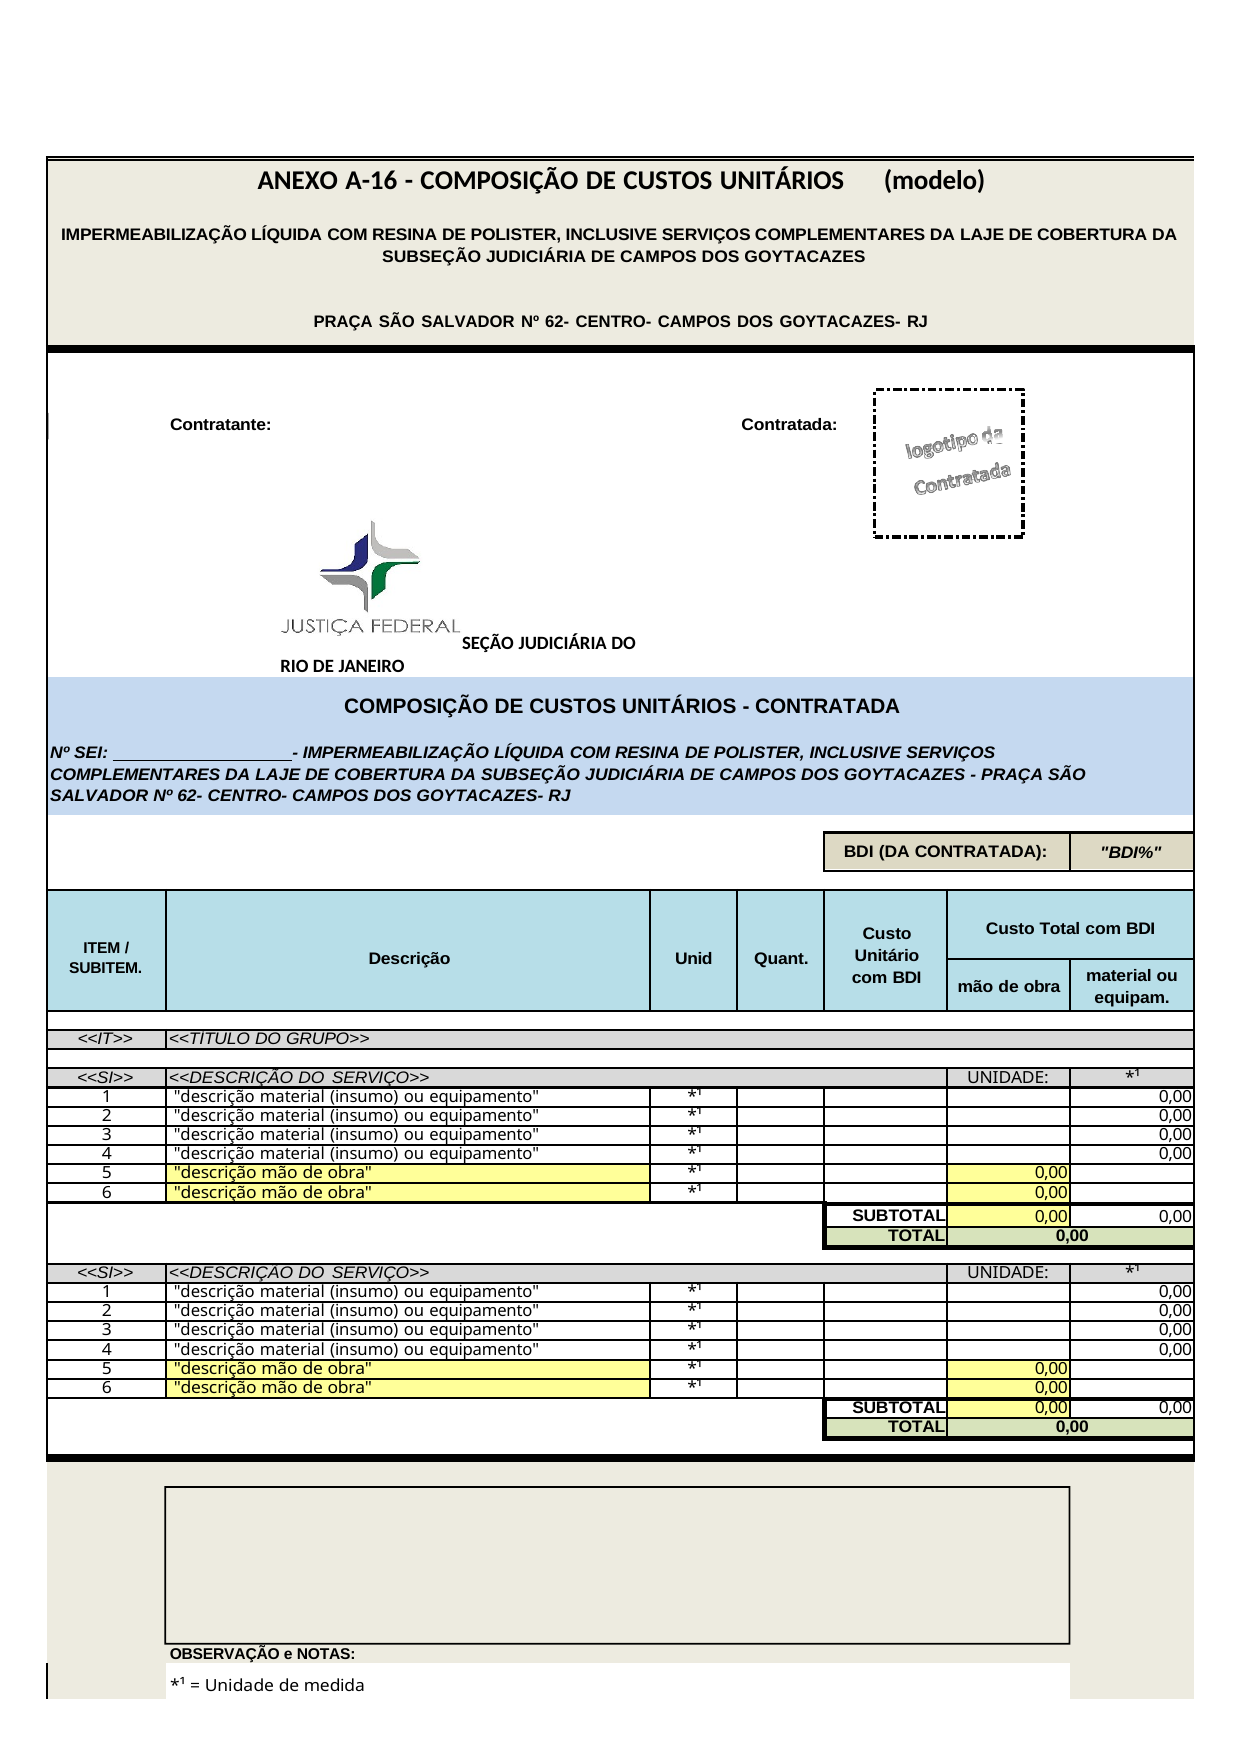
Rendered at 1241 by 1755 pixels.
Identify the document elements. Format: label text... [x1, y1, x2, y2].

table_cell "descrição mão de obra" [167, 1165, 649, 1182]
table_cell [947, 1462, 1070, 1486]
table_cell Descrição [167, 891, 649, 1010]
table_header ANEXO A-16 - COMPOSIÇÃO DE CUSTOS UNITÁRIOS (modelo) [48, 161, 1194, 208]
table_cell [1071, 1380, 1193, 1397]
table_cell [948, 1146, 1069, 1163]
table_cell Custo Total com BDI [948, 891, 1193, 958]
table_cell [48, 353, 166, 677]
table_cell [738, 1322, 823, 1339]
table_cell [738, 1361, 823, 1378]
table_cell 6 [48, 1184, 165, 1201]
table_cell COMPOSIÇÃO DE CUSTOS UNITÁRIOS - CONTRATADA [48, 677, 1193, 730]
table_cell *¹ [651, 1108, 736, 1125]
table_cell [1071, 1361, 1193, 1378]
table_cell [738, 1165, 823, 1182]
table_cell [825, 1146, 946, 1163]
table_cell [948, 1284, 1069, 1301]
table_cell 0,00 [948, 1419, 1193, 1436]
table_cell TOTAL [827, 1419, 946, 1436]
table_cell [737, 1645, 824, 1663]
table_cell [1071, 1184, 1193, 1201]
table_cell "descrição material (insumo) ou equipamento" [167, 1341, 649, 1358]
table_cell [48, 1436, 1193, 1454]
table_cell "descrição mão de obra" [167, 1184, 649, 1201]
table_cell [948, 1341, 1069, 1358]
table_cell [738, 1146, 823, 1163]
table_cell [825, 1089, 946, 1106]
table_cell BDI (DA CONTRATADA): [825, 834, 1069, 869]
table_cell *¹ [651, 1361, 736, 1378]
table_cell 0,00 [948, 1361, 1069, 1378]
table_cell PRAÇA SÃO SALVADOR Nº 62- CENTRO- CAMPOS DOS GOYTACAZES- RJ [48, 287, 1194, 345]
table_cell *¹ [1071, 1069, 1193, 1086]
table_cell [48, 1204, 822, 1245]
table_cell [948, 1089, 1069, 1106]
table_cell [738, 1108, 823, 1125]
table_cell 0,00 [948, 1380, 1069, 1397]
table_cell 0,00 [1071, 1108, 1193, 1125]
table_cell [167, 1488, 650, 1642]
table_cell 5 [48, 1361, 165, 1378]
table_cell SUBTOTAL [827, 1206, 946, 1226]
table_cell [825, 1322, 946, 1339]
table_cell Contratante: SEÇÃO JUDICIÁRIA DO RIO DE JANEIRO [166, 353, 650, 677]
table_cell ITEM / SUBITEM. [48, 891, 165, 1010]
table_cell *¹ [651, 1284, 736, 1301]
table_cell [650, 1663, 737, 1699]
table_cell "descrição material (insumo) ou equipamento" [167, 1303, 649, 1320]
table_cell [48, 1399, 822, 1436]
table_cell 0,00 [948, 1165, 1069, 1182]
table_cell [948, 1108, 1069, 1125]
table_cell "descrição material (insumo) ou equipamento" [167, 1322, 649, 1339]
table_cell <<TÍTULO DO GRUPO>> [167, 1031, 1193, 1048]
table_cell [650, 1645, 737, 1663]
table_cell <<DESCRIÇÃO DO SERVIÇO>> [167, 1265, 946, 1282]
table_cell [948, 1303, 1069, 1320]
table_cell [738, 1127, 823, 1144]
table_cell 4 [48, 1146, 165, 1163]
table_cell *¹ [651, 1380, 736, 1397]
table_cell [47, 1462, 166, 1663]
table_cell 1 [48, 1284, 165, 1301]
table_cell [166, 1462, 650, 1486]
table_cell [738, 1284, 823, 1301]
table_cell [824, 1663, 947, 1699]
table_cell [737, 1663, 824, 1699]
table_cell [824, 1462, 947, 1486]
table_cell [1070, 353, 1193, 677]
table_cell 4 [48, 1341, 165, 1358]
table_cell [825, 1361, 946, 1378]
table_cell Custo Unitário com BDI [825, 891, 946, 1010]
table_cell [48, 831, 823, 869]
table_cell 3 [48, 1322, 165, 1339]
table_cell 0,00 [948, 1184, 1069, 1201]
table_cell 0,00 [1071, 1206, 1193, 1226]
table_cell [1070, 1462, 1194, 1663]
table_cell [48, 815, 1193, 831]
table_cell 5 [48, 1165, 165, 1182]
table_cell IMPERMEABILIZAÇÃO LÍQUIDA COM RESINA DE POLISTER, INCLUSIVE SERVIÇOS COMPLEMENTARES DA LAJE DE COBERTURA DA SUBSEÇÃO JUDICIÁRIA DE CAMPOS DOS GOYTACAZES [48, 208, 1194, 287]
table_cell [825, 1341, 946, 1358]
table_cell OBSERVAÇÃO e NOTAS: [166, 1645, 650, 1663]
table_cell "descrição mão de obra" [167, 1380, 649, 1397]
table_cell [738, 1380, 823, 1397]
table_cell mão de obra [948, 960, 1069, 1010]
table_cell 3 [48, 1127, 165, 1144]
table_cell material ou equipam. [1071, 960, 1193, 1010]
table_cell 0,00 [1071, 1303, 1193, 1320]
table_cell [1071, 1165, 1193, 1182]
table_cell 0,00 [1071, 1401, 1193, 1417]
table_cell *¹ [651, 1165, 736, 1182]
table_cell [947, 1645, 1070, 1663]
table_cell *¹ [651, 1322, 736, 1339]
table_cell "descrição material (insumo) ou equipamento" [167, 1089, 649, 1106]
table_cell [825, 1380, 946, 1397]
table_cell SUBTOTAL [827, 1401, 946, 1417]
table_cell "descrição mão de obra" [167, 1361, 649, 1378]
table_cell *¹ = Unidade de medida [166, 1663, 650, 1699]
table_cell *¹ [651, 1089, 736, 1106]
table_cell *¹ [651, 1341, 736, 1358]
table_cell "BDI%" [1071, 834, 1193, 869]
table_cell 0,00 [1071, 1341, 1193, 1358]
table_cell Quant. [738, 891, 823, 1010]
table_cell [48, 1012, 1193, 1029]
table_cell [737, 1488, 824, 1642]
table_cell [738, 1303, 823, 1320]
table_cell 6 [48, 1380, 165, 1397]
table_cell [738, 1089, 823, 1106]
table_cell 1 [48, 1089, 165, 1106]
table_cell [825, 1303, 946, 1320]
table_cell [947, 353, 1070, 677]
table_cell 2 [48, 1303, 165, 1320]
table_cell Contratada: [737, 353, 947, 677]
table_cell "descrição material (insumo) ou equipamento" [167, 1284, 649, 1301]
table_cell "descrição material (insumo) ou equipamento" [167, 1146, 649, 1163]
table_cell [1070, 1663, 1194, 1699]
table_cell [948, 1127, 1069, 1144]
table_cell [48, 870, 1193, 889]
table_cell "descrição material (insumo) ou equipamento" [167, 1127, 649, 1144]
table_cell *¹ [651, 1146, 736, 1163]
table_cell [825, 1165, 946, 1182]
table_cell 0,00 [948, 1206, 1069, 1226]
table_cell [737, 1462, 824, 1486]
table_cell *¹ [651, 1184, 736, 1201]
table_cell <<IT>> [48, 1031, 165, 1048]
table_cell [48, 1050, 1193, 1067]
table_cell [650, 1462, 737, 1486]
table_cell "descrição material (insumo) ou equipamento" [167, 1108, 649, 1125]
table_cell 0,00 [1071, 1322, 1193, 1339]
table_cell 0,00 [1071, 1089, 1193, 1106]
table_cell 0,00 [1071, 1146, 1193, 1163]
table_cell [824, 1645, 947, 1663]
table_cell <<SI>> [48, 1069, 165, 1086]
table_cell *¹ [1071, 1265, 1193, 1282]
table_cell [738, 1341, 823, 1358]
table_cell [738, 1184, 823, 1201]
table_cell [650, 353, 737, 677]
table_cell <<DESCRIÇÃO DO SERVIÇO>> [167, 1069, 946, 1086]
table_cell TOTAL [827, 1228, 946, 1245]
table_cell Nº SEI: - IMPERMEABILIZAÇÃO LÍQUIDA COM RESINA DE POLISTER, INCLUSIVE SERVIÇOS COMPLEMENTARES DA LAJE DE COBERTURA DA SUBSEÇÃO JUDICIÁRIA DE CAMPOS DOS GOYTACAZES - PRAÇA SÃO SALVADOR Nº 62- CENTRO- CAMPOS DOS GOYTACAZES- RJ [48, 730, 1193, 815]
table_cell 0,00 [948, 1228, 1193, 1245]
table_cell [947, 1663, 1070, 1699]
table_cell *¹ [651, 1127, 736, 1144]
table_cell *¹ [651, 1303, 736, 1320]
table_cell 0,00 [1071, 1284, 1193, 1301]
table_cell [825, 1184, 946, 1201]
table_cell 0,00 [1071, 1127, 1193, 1144]
table_cell 2 [48, 1108, 165, 1125]
table_cell <<SI>> [48, 1265, 165, 1282]
table_cell [48, 1663, 166, 1699]
table_cell [650, 1488, 737, 1642]
table_cell Unid [651, 891, 736, 1010]
table_cell UNIDADE: [948, 1069, 1069, 1086]
table_cell [48, 1245, 1193, 1262]
table_cell [947, 1488, 1068, 1642]
table_cell [824, 1488, 947, 1642]
table_cell [825, 1284, 946, 1301]
table_cell [825, 1108, 946, 1125]
table_cell [948, 1322, 1069, 1339]
table_cell 0,00 [948, 1401, 1069, 1417]
table_cell UNIDADE: [948, 1265, 1069, 1282]
table_cell [825, 1127, 946, 1144]
